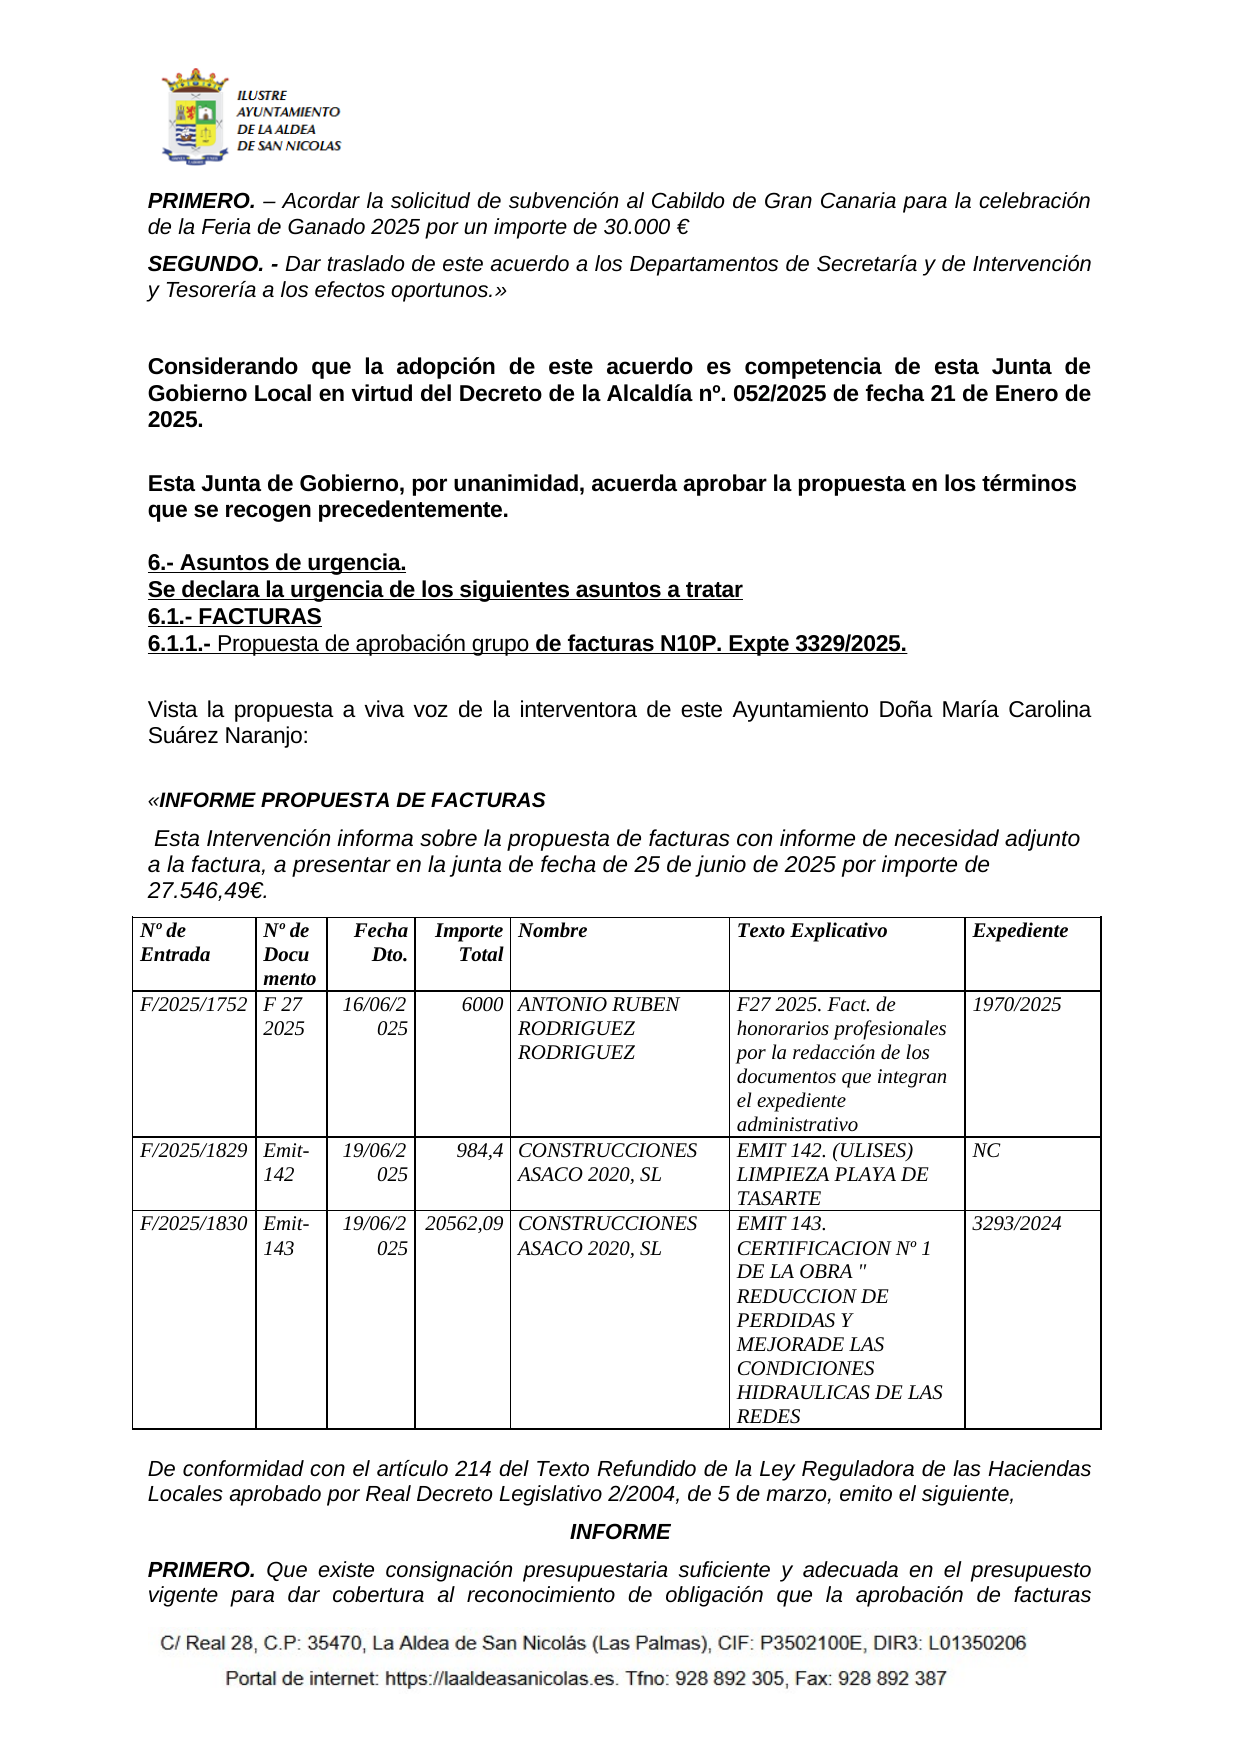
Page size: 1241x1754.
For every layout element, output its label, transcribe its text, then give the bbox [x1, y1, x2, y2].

table_cell F/2025/1830 [133, 1211, 255, 1428]
text Se declara la urgencia de los siguientes asuntos a tratar [148, 576, 1093, 603]
table_cell Emit- 143 [257, 1211, 326, 1428]
text 6.1.- FACTURAS [148, 603, 1093, 630]
table_cell 16/06/2025 [328, 992, 414, 1136]
table_cell Emit- 142 [257, 1138, 326, 1210]
table_header Nº de Documento [257, 918, 326, 990]
table_cell 19/06/2025 [328, 1211, 414, 1428]
table_header Fecha Dto. [328, 918, 414, 990]
text De conformidad con el artículo 214 del Texto Refundido de la Ley Reguladora de las Haciendas Locales aprobado por Real Decreto Legislativo 2/2004, de 5 de marzo, emito el siguiente, [148, 1456, 1093, 1506]
text 6.- Asuntos de urgencia. [148, 549, 1093, 576]
table_header Nombre [511, 918, 729, 990]
table_cell CONSTRUCCIONES ASACO 2020, SL [511, 1138, 729, 1210]
table_header Importe Total [416, 918, 510, 990]
table_cell 984,4 [416, 1138, 510, 1210]
table_cell CONSTRUCCIONES ASACO 2020, SL [511, 1211, 729, 1428]
text 6.1.1.- Propuesta de aprobación grupo de facturas N10P. Expte 3329/2025. [148, 630, 1093, 657]
table_cell F27 2025. Fact. de honorarios profesionales por la redacción de los documentos que integran el expediente administrativo [730, 992, 964, 1136]
text INFORME [148, 1519, 1093, 1544]
table_header Nº de Entrada [133, 918, 255, 990]
table_cell EMIT 143. CERTIFICACION Nº 1 DE LA OBRA " REDUCCION DE PERDIDAS Y MEJORADE LAS CONDICIONES HIDRAULICAS DE LAS REDES [730, 1211, 964, 1428]
text «INFORME PROPUESTA DE FACTURAS [148, 788, 1093, 812]
table_cell F/2025/1829 [133, 1138, 255, 1210]
text Vista la propuesta a viva voz de la interventora de este Ayuntamiento Doña María Carolina Suárez Naranjo: [148, 696, 1093, 749]
table_cell 19/06/2025 [328, 1138, 414, 1210]
table_cell 6000 [416, 992, 510, 1136]
text Esta Intervención informa sobre la propuesta de facturas con informe de necesidad adjunto a la factura, a presentar en la junta de fecha de 25 de junio de 2025 por importe de 27.546,49€. [148, 825, 1093, 904]
table_cell 20562,09 [416, 1211, 510, 1428]
table_header Texto Explicativo [730, 918, 964, 990]
table_cell 1970/2025 [966, 992, 1100, 1136]
picture [148, 60, 357, 173]
text PRIMERO. Que existe consignación presupuestaria suficiente y adecuada en el presupuesto vigente para dar cobertura al reconocimiento de obligación que la aprobación de facturas [148, 1556, 1093, 1607]
text Esta Junta de Gobierno, por unanimidad, acuerda aprobar la propuesta en los términos que se recogen precedentemente. [148, 470, 1078, 522]
picture [149, 1627, 1034, 1694]
table_cell NC [966, 1138, 1100, 1210]
table_cell F 27 2025 [257, 992, 326, 1136]
text Considerando que la adopción de este acuerdo es competencia de esta Junta de Gobierno Local en virtud del Decreto de la Alcaldía nº. 052/2025 de fecha 21 de Enero de 2025. [148, 353, 1093, 432]
table_cell EMIT 142. (ULISES) LIMPIEZA PLAYA DE TASARTE [730, 1138, 964, 1210]
text SEGUNDO. - Dar traslado de este acuerdo a los Departamentos de Secretaría y de Intervención y Tesorería a los efectos oportunos.» [148, 251, 1093, 302]
table_cell F/2025/1752 [133, 992, 255, 1136]
table_header Expediente [966, 918, 1100, 990]
text PRIMERO. – Acordar la solicitud de subvención al Cabildo de Gran Canaria para la celebración de la Feria de Ganado 2025 por un importe de 30.000 € [148, 188, 1093, 239]
table_cell 3293/2024 [966, 1211, 1100, 1428]
table_cell ANTONIO RUBEN RODRIGUEZ RODRIGUEZ [511, 992, 729, 1136]
